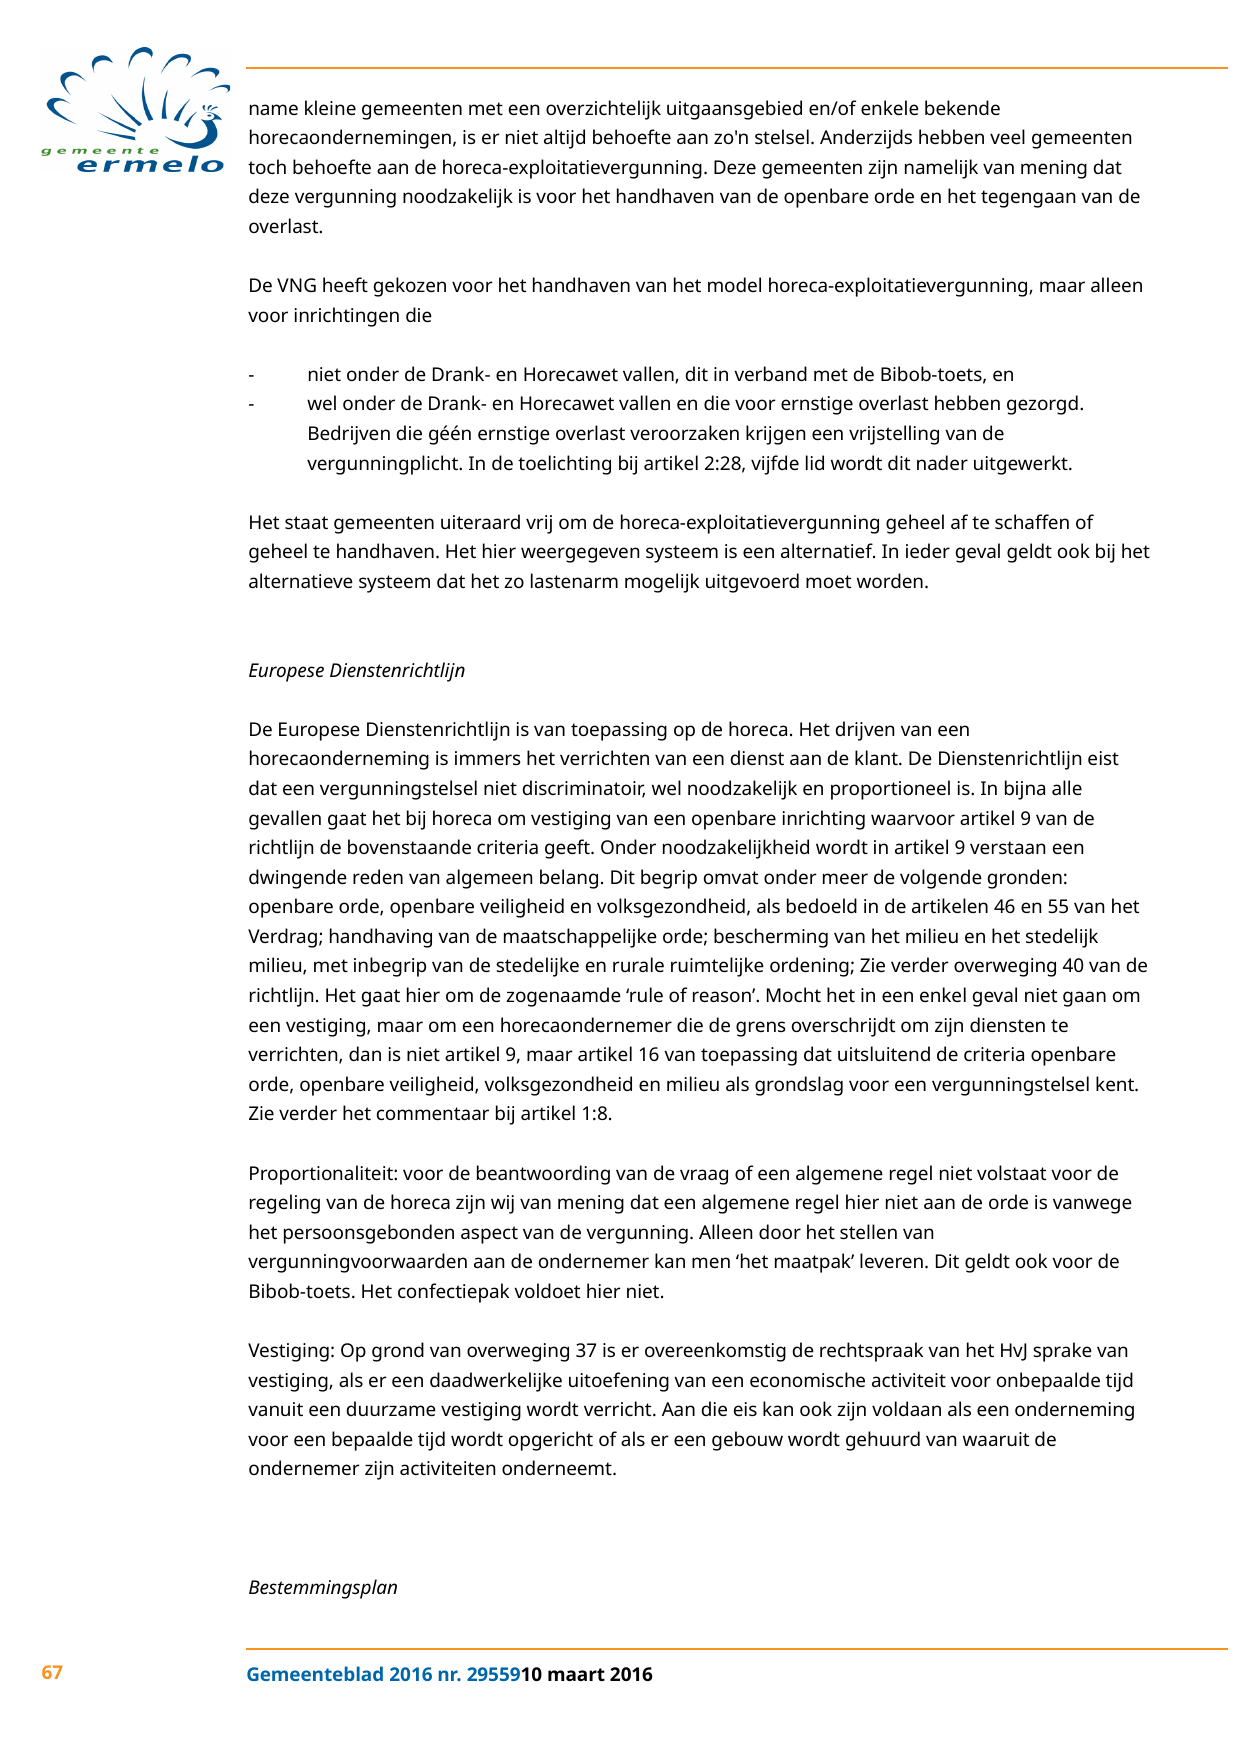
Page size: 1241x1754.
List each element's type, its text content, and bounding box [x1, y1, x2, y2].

list wel onder de Drank- en Horecawet vallen en die voor ernstige overlast hebben gezorgd. Bedrijven die géén ernstige overlast veroorzaken krijgen een vrijstelling van de vergunningplicht. In de toelichting bij artikel 2:28, vijfde lid wordt dit nader uitgewerkt. [248, 391, 1152, 476]
text Het staat gemeenten uiteraard vrij om de horeca-exploitatievergunning geheel af te schaffen of geheel te handhaven. Het hier weergegeven systeem is een alternatief. In ieder geval geldt ook bij het alternatieve systeem dat het zo lastenarm mogelijk uitgevoerd moet worden. [248, 509, 1152, 594]
text Europese Dienstenrichtlijn [248, 657, 1152, 683]
text De VNG heeft gekozen voor het handhaven van het model horeca-exploitatievergunning, maar alleen voor inrichtingen die [248, 272, 1152, 328]
text name kleine gemeenten met een overzichtelijk uitgaansgebied en/of enkele bekende horecaondernemingen, is er niet altijd behoefte aan zo'n stelsel. Anderzijds hebben veel gemeenten toch behoefte aan de horeca-exploitatievergunning. Deze gemeenten zijn namelijk van mening dat deze vergunning noodzakelijk is voor het handhaven van de openbare orde en het tegengaan van de overlast. [248, 95, 1152, 239]
text Vestiging: Op grond van overweging 37 is er overeenkomstig de rechtspraak van het HvJ sprake van vestiging, als er een daadwerkelijke uitoefening van een economische activiteit voor onbepaalde tijd vanuit een duurzame vestiging wordt verricht. Aan die eis kan ook zijn voldaan als een onderneming voor een bepaalde tijd wordt opgericht of als er een gebouw wordt gehuurd van waaruit de ondernemer zijn activiteiten onderneemt. [248, 1337, 1152, 1481]
picture [41, 47, 231, 172]
text Bestemmingsplan [248, 1574, 1152, 1600]
list niet onder de Drank- en Horecawet vallen, dit in verband met de Bibob-toets, en [248, 361, 1152, 387]
text De Europese Dienstenrichtlijn is van toepassing op de horeca. Het drijven van een horecaonderneming is immers het verrichten van een dienst aan de klant. De Dienstenrichtlijn eist dat een vergunningstelsel niet discriminatoir, wel noodzakelijk en proportioneel is. In bijna alle gevallen gaat het bij horeca om vestiging van een openbare inrichting waarvoor artikel 9 van de richtlijn de bovenstaande criteria geeft. Onder noodzakelijkheid wordt in artikel 9 verstaan een dwingende reden van algemeen belang. Dit begrip omvat onder meer de volgende gronden: openbare orde, openbare veiligheid en volksgezondheid, als bedoeld in de artikelen 46 en 55 van het Verdrag; handhaving van de maatschappelijke orde; bescherming van het milieu en het stedelijk milieu, met inbegrip van de stedelijke en rurale ruimtelijke ordening; Zie verder overweging 40 van de richtlijn. Het gaat hier om de zogenaamde ‘rule of reason’. Mocht het in een enkel geval niet gaan om een vestiging, maar om een horecaondernemer die de grens overschrijdt om zijn diensten te verrichten, dan is niet artikel 9, maar artikel 16 van toepassing dat uitsluitend de criteria openbare orde, openbare veiligheid, volksgezondheid en milieu als grondslag voor een vergunningstelsel kent. Zie verder het commentaar bij artikel 1:8. [248, 716, 1152, 1126]
text Proportionaliteit: voor de beantwoording van de vraag of een algemene regel niet volstaat voor de regeling van de horeca zijn wij van mening dat een algemene regel hier niet aan de orde is vanwege het persoonsgebonden aspect van de vergunning. Alleen door het stellen van vergunningvoorwaarden aan de ondernemer kan men ‘het maatpak’ leveren. Dit geldt ook voor de Bibob-toets. Het confectiepak voldoet hier niet. [248, 1160, 1152, 1304]
